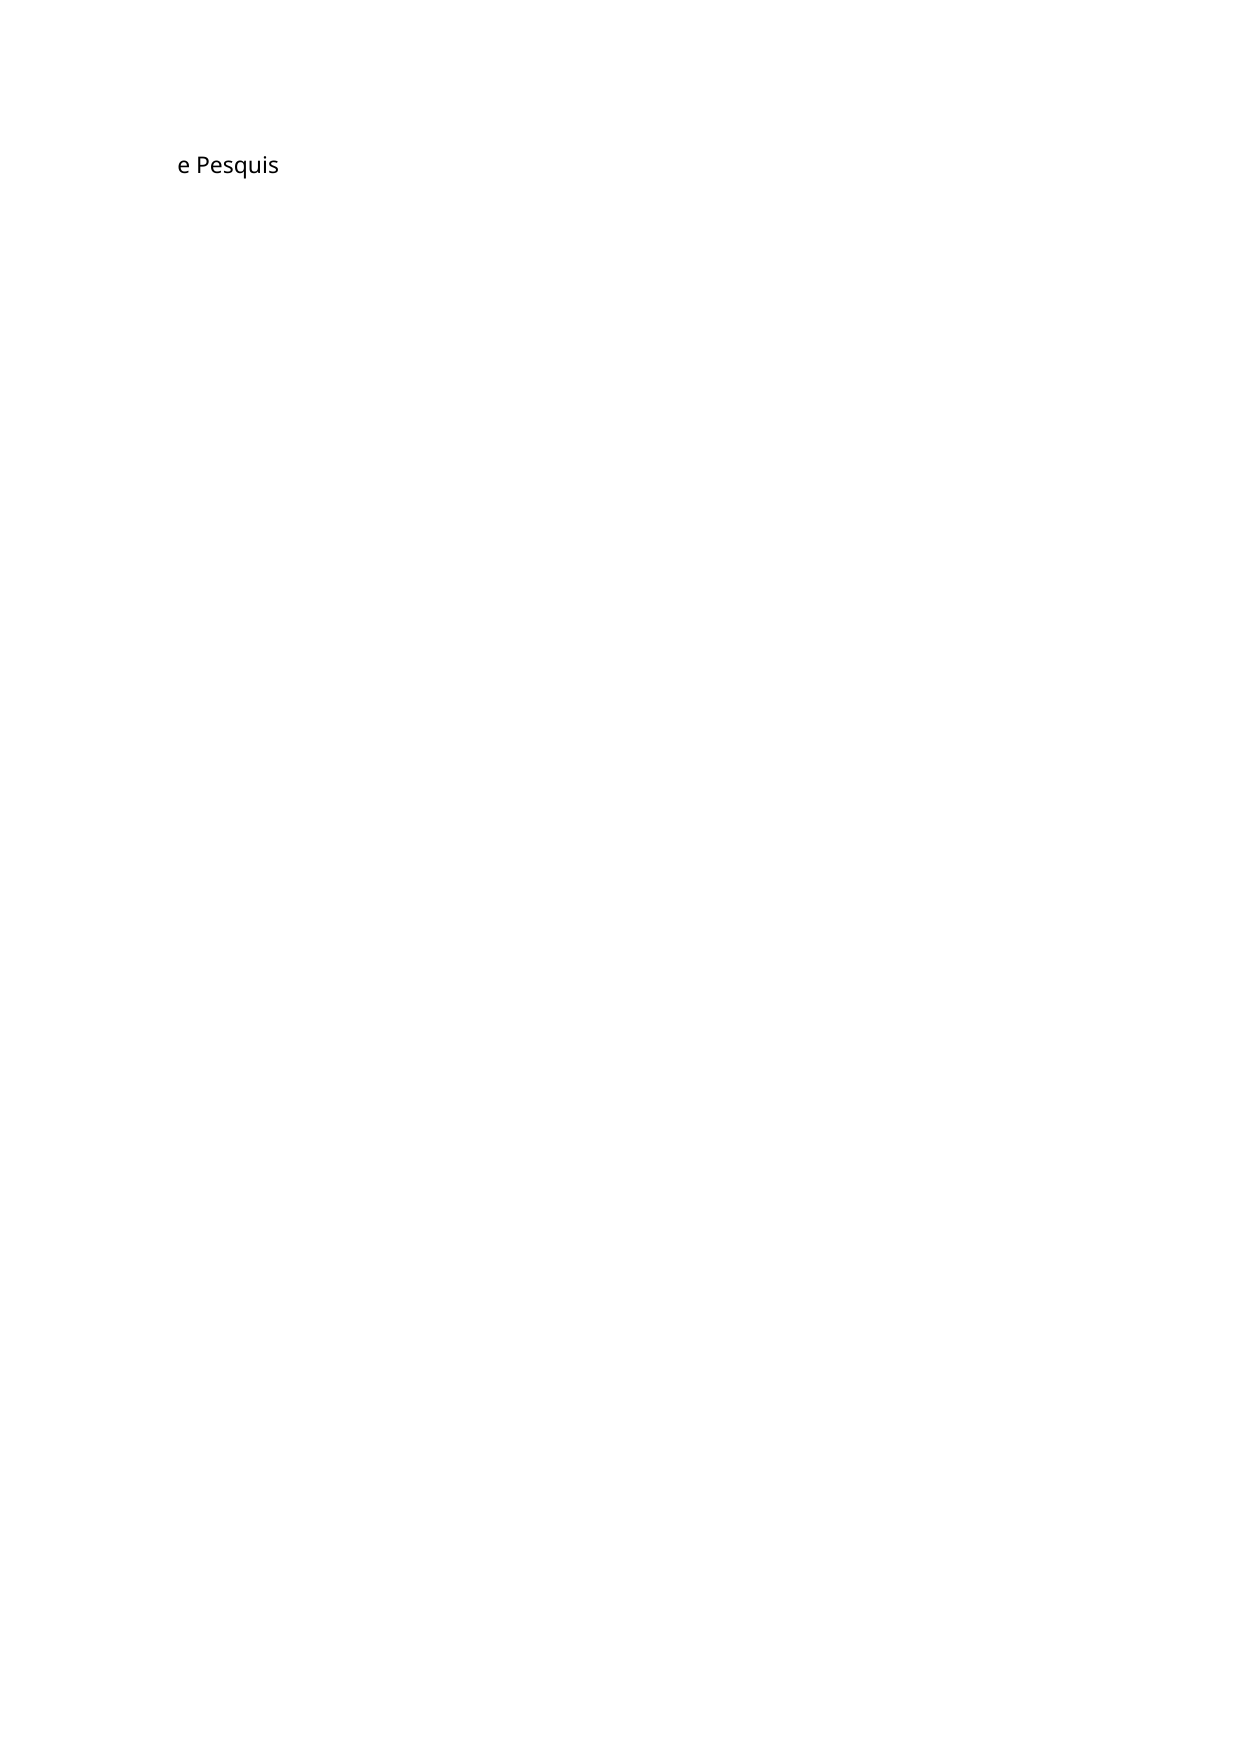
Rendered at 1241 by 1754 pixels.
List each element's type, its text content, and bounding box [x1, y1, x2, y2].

text e Pesquis [177, 149, 1063, 181]
